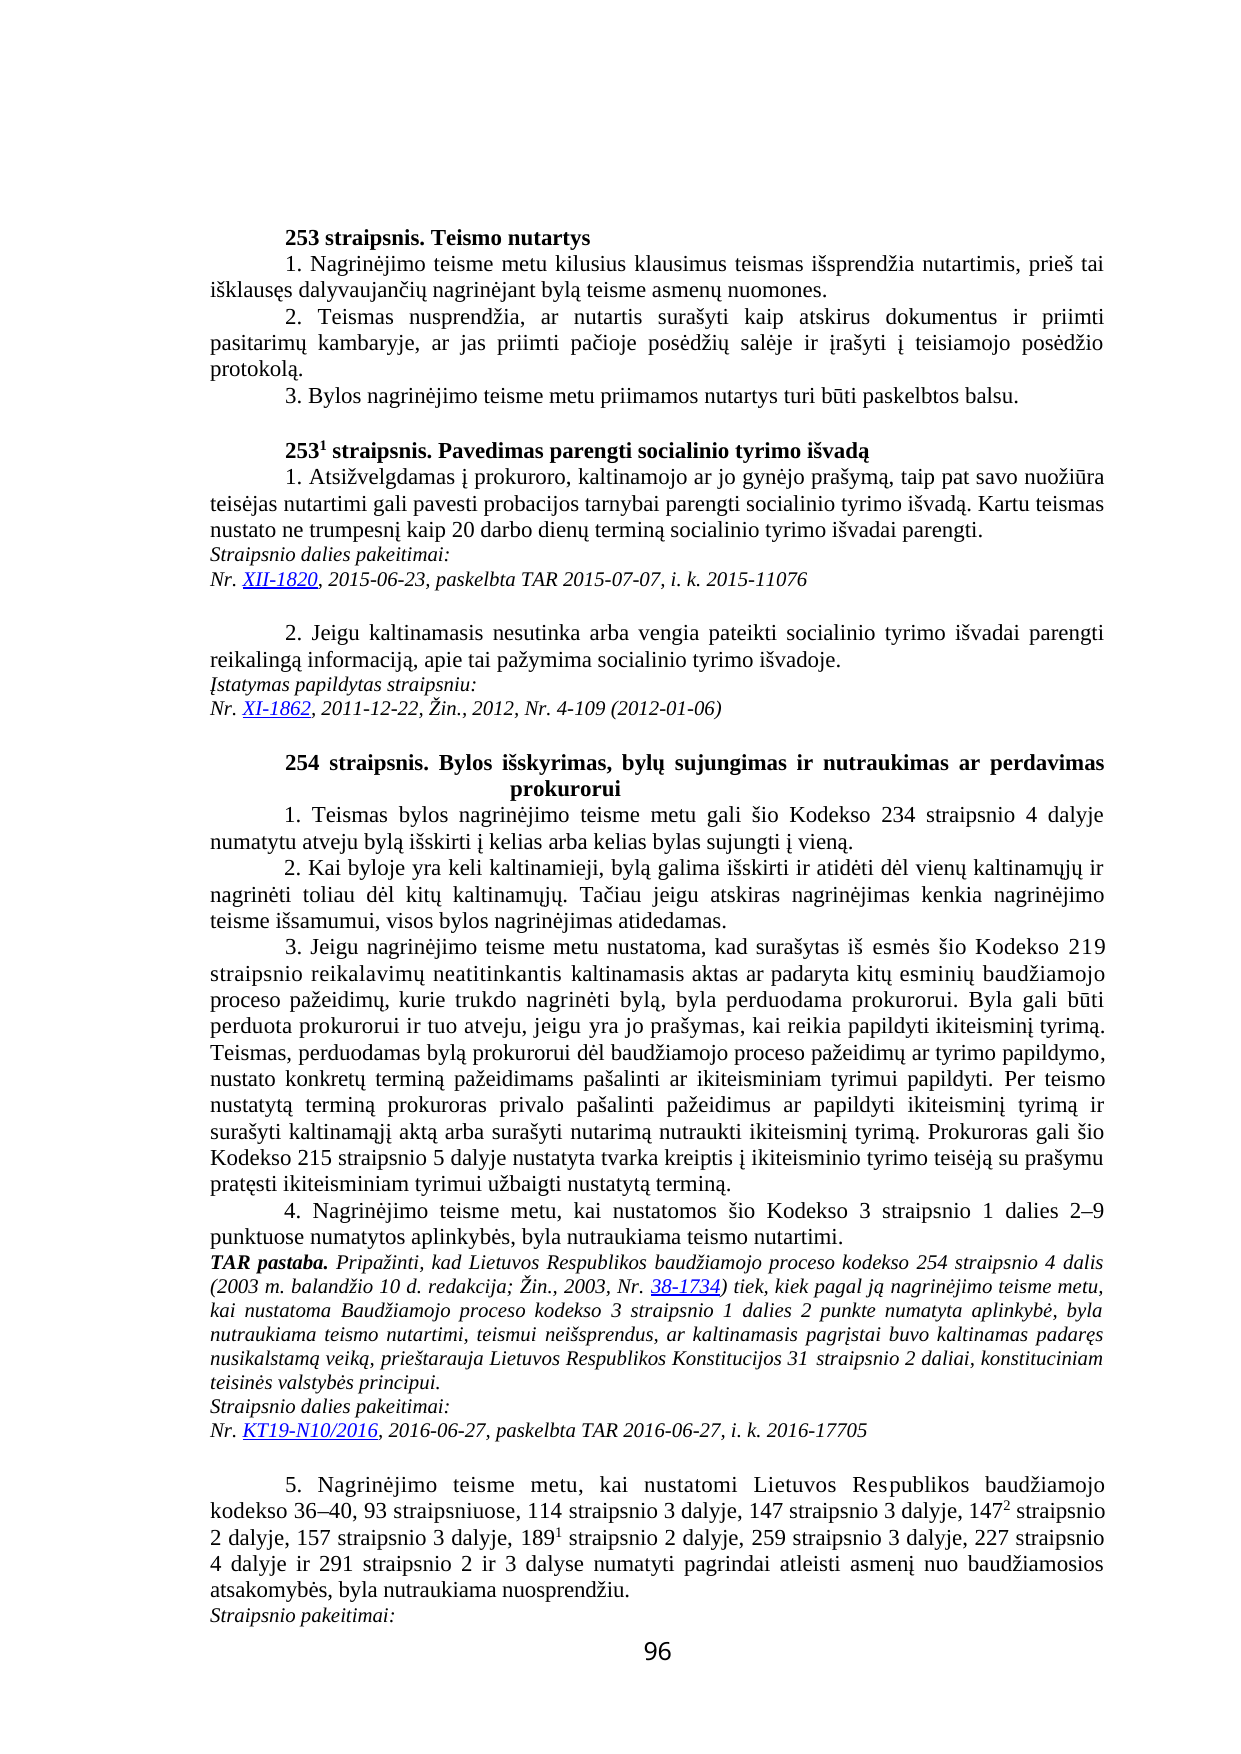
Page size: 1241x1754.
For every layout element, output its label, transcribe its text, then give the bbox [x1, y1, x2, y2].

text 1. Nagrinėjimo teisme metu kilusius klausimus teismas išsprendžia nutartimis, prieš tai išklausęs dalyvaujančių nagrinėjant bylą teisme asmenų nuomones. [210, 250, 1106, 303]
text 2. Teismas nusprendžia, ar nutartis surašyti kaip atskirus dokumentus ir priimti pasitarimų kambaryje, ar jas priimti pačioje posėdžių salėje ir įrašyti į teisiamojo posėdžio protokolą. [210, 303, 1106, 382]
text 5. Nagrinėjimo teisme metu, kai nustatomi Lietuvos Respublikos baudžiamojo kodekso 36–40, 93 straipsniuose, 114 straipsnio 3 dalyje, 147 straipsnio 3 dalyje, 1472 straipsnio 2 dalyje, 157 straipsnio 3 dalyje, 1891 straipsnio 2 dalyje, 259 straipsnio 3 dalyje, 227 straipsnio 4 dalyje ir 291 straipsnio 2 ir 3 dalyse numatyti pagrindai atleisti asmenį nuo baudžiamosios atsakomybės, byla nutraukiama nuosprendžiu. [210, 1471, 1106, 1603]
text 254 straipsnis. Bylos išskyrimas, bylų sujungimas ir nutraukimas ar perdavimas prokurorui [285, 749, 1106, 802]
text Nr. XI-1862, 2011-12-22, Žin., 2012, Nr. 4-109 (2012-01-06) [210, 696, 1106, 720]
text TAR pastaba. Pripažinti, kad Lietuvos Respublikos baudžiamojo proceso kodekso 254 straipsnio 4 dalis (2003 m. balandžio 10 d. redakcija; Žin., 2003, Nr. 38-1734) tiek, kiek pagal ją nagrinėjimo teisme metu, kai nustatoma Baudžiamojo proceso kodekso 3 straipsnio 1 dalies 2 punkte numatyta aplinkybė, byla nutraukiama teismo nutartimi, teismui neišsprendus, ar kaltinamasis pagrįstai buvo kaltinamas padaręs nusikalstamą veiką, prieštarauja Lietuvos Respublikos Konstitucijos 31 straipsnio 2 daliai, konstituciniam teisinės valstybės principui. [210, 1249, 1106, 1394]
text Nr. KT19-N10/2016, 2016-06-27, paskelbta TAR 2016-06-27, i. k. 2016-17705 [210, 1418, 1106, 1442]
text 1. Teismas bylos nagrinėjimo teisme metu gali šio Kodekso 234 straipsnio 4 dalyje numatytu atveju bylą išskirti į kelias arba kelias bylas sujungti į vieną. [210, 802, 1106, 854]
text Straipsnio dalies pakeitimai: [210, 1394, 1106, 1418]
text 1. Atsižvelgdamas į prokuroro, kaltinamojo ar jo gynėjo prašymą, taip pat savo nuožiūra teisėjas nutartimi gali pavesti probacijos tarnybai parengti socialinio tyrimo išvadą. Kartu teismas nustato ne trumpesnį kaip 20 darbo dienų terminą socialinio tyrimo išvadai parengti. [210, 463, 1106, 542]
text 2. Jeigu kaltinamasis nesutinka arba vengia pateikti socialinio tyrimo išvadai parengti reikalingą informaciją, apie tai pažymima socialinio tyrimo išvadoje. [210, 619, 1106, 672]
text Straipsnio pakeitimai: [210, 1603, 1106, 1627]
text Nr. XII-1820, 2015-06-23, paskelbta TAR 2015-07-07, i. k. 2015-11076 [210, 566, 1106, 591]
text Įstatymas papildytas straipsniu: [210, 672, 1106, 696]
text 4. Nagrinėjimo teisme metu, kai nustatomos šio Kodekso 3 straipsnio 1 dalies 2–9 punktuose numatytos aplinkybės, byla nutraukiama teismo nutartimi. [210, 1197, 1106, 1249]
text 3. Bylos nagrinėjimo teisme metu priimamos nutartys turi būti paskelbtos balsu. [210, 382, 1106, 408]
text 2531 straipsnis. Pavedimas parengti socialinio tyrimo išvadą [210, 437, 1106, 463]
text 253 straipsnis. Teismo nutartys [210, 224, 1106, 250]
text 2. Kai byloje yra keli kaltinamieji, bylą galima išskirti ir atidėti dėl vienų kaltinamųjų ir nagrinėti toliau dėl kitų kaltinamųjų. Tačiau jeigu atskiras nagrinėjimas kenkia nagrinėjimo teisme išsamumui, visos bylos nagrinėjimas atidedamas. [210, 854, 1106, 933]
text 3. Jeigu nagrinėjimo teisme metu nustatoma, kad surašytas iš esmės šio Kodekso 219 straipsnio reikalavimų neatitinkantis kaltinamasis aktas ar padaryta kitų esminių baudžiamojo proceso pažeidimų, kurie trukdo nagrinėti bylą, byla perduodama prokurorui. Byla gali būti perduota prokurorui ir tuo atveju, jeigu yra jo prašymas, kai reikia papildyti ikiteisminį tyrimą. Teismas, perduodamas bylą prokurorui dėl baudžiamojo proceso pažeidimų ar tyrimo papildymo, nustato konkretų terminą pažeidimams pašalinti ar ikiteisminiam tyrimui papildyti. Per teismo nustatytą terminą prokuroras privalo pašalinti pažeidimus ar papildyti ikiteisminį tyrimą ir surašyti kaltinamąjį aktą arba surašyti nutarimą nutraukti ikiteisminį tyrimą. Prokuroras gali šio Kodekso 215 straipsnio 5 dalyje nustatyta tvarka kreiptis į ikiteisminio tyrimo teisėją su prašymu pratęsti ikiteisminiam tyrimui užbaigti nustatytą terminą. [210, 933, 1106, 1197]
text Straipsnio dalies pakeitimai: [210, 542, 1106, 566]
